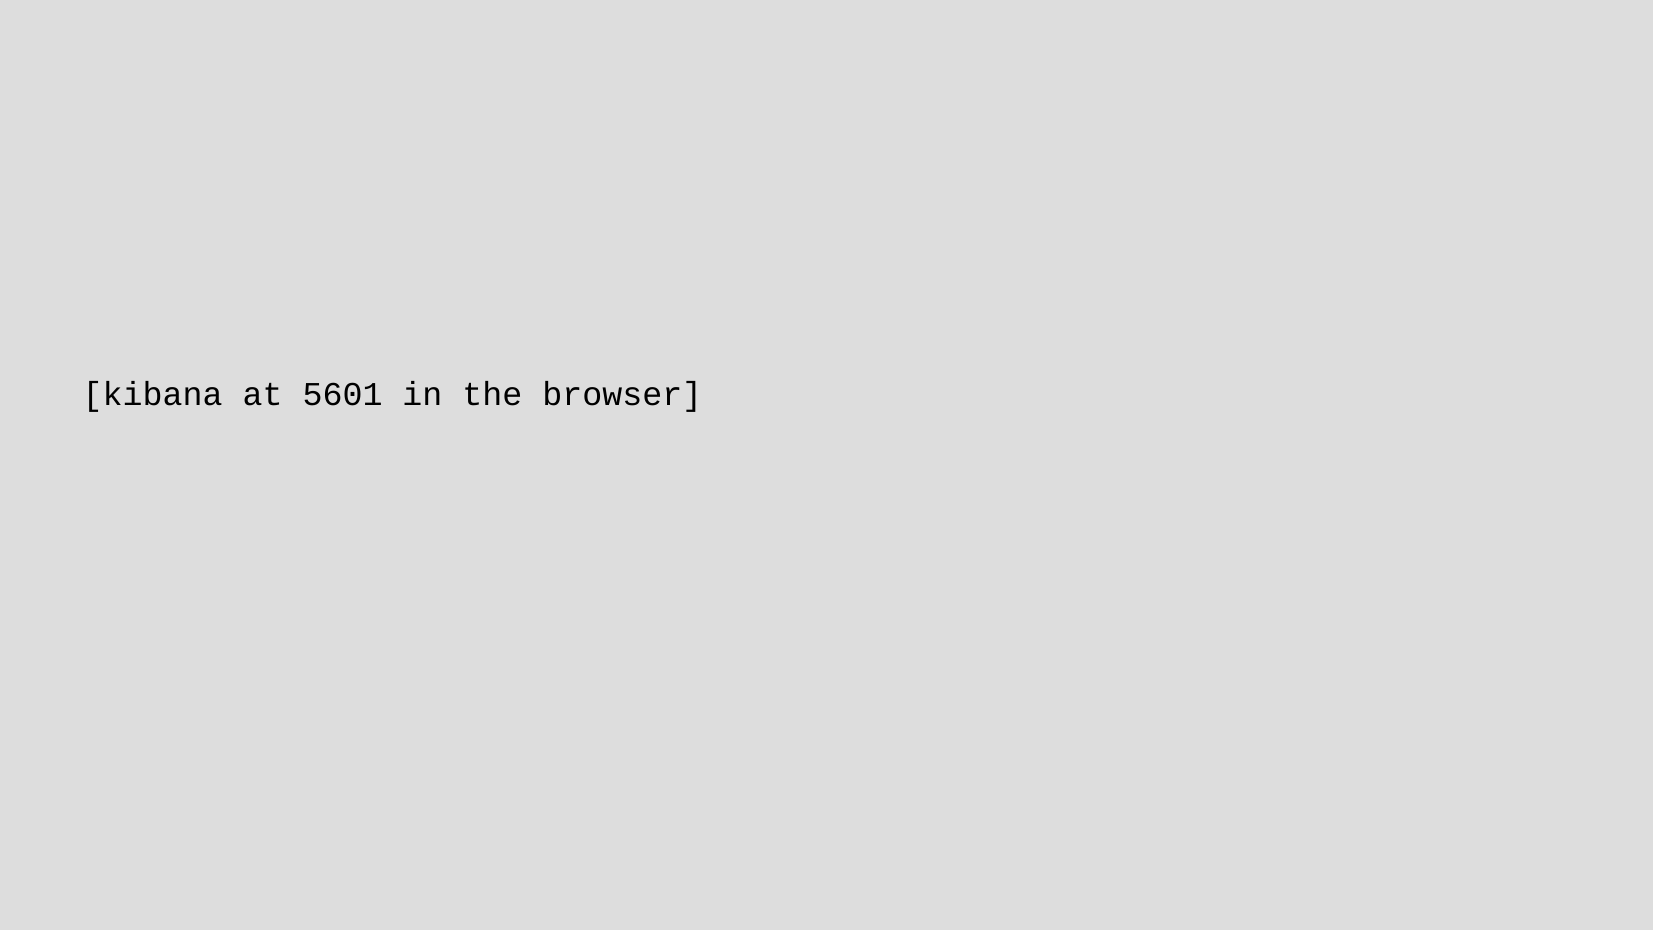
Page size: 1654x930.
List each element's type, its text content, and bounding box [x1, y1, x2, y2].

subtitle [kibana at 5601 in the browser] [82, 36, 1571, 757]
